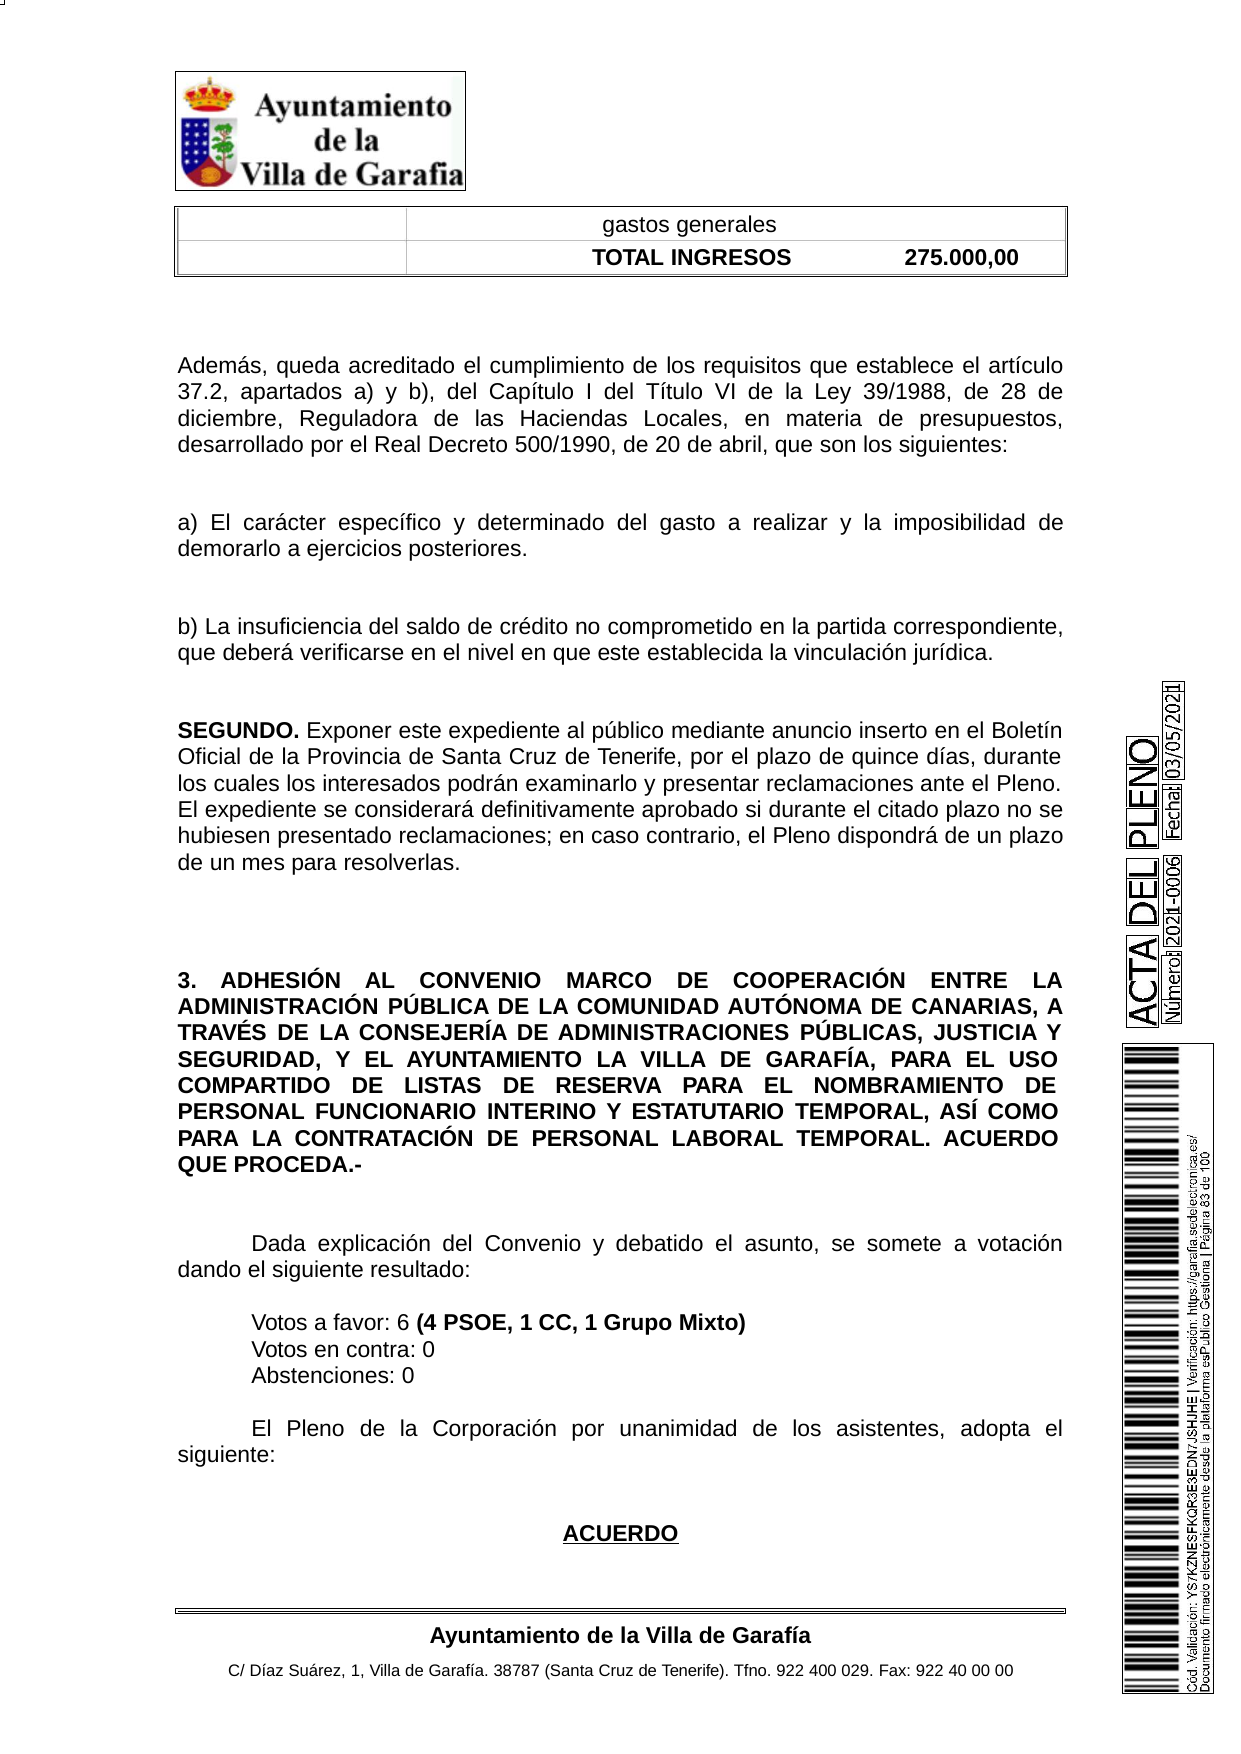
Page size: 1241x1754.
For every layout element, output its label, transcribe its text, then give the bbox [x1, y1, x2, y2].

text ADMINISTRACIÓN PÚBLICA DE LA COMUNIDAD AUTÓNOMA DE CANARIAS, A [177, 994, 1088, 1019]
text que deberá verificarse en el nivel en que este establecida la vinculación jurídica. [177, 640, 1087, 666]
text ACUERDO [562, 1521, 703, 1547]
text Ayuntamiento de la Villa de Garafía [429, 1623, 836, 1648]
picture [1162, 1000, 1181, 1023]
text hubiesen presentado reclamaciones; en caso contrario, el Pleno dispondrá de un plazo [177, 823, 1087, 849]
picture [1127, 859, 1158, 878]
text 275.000,00 [904, 244, 1044, 270]
picture [1127, 809, 1158, 848]
text Votos en contra: 0 [251, 1337, 771, 1362]
text siguiente: [177, 1442, 1087, 1468]
picture [1163, 682, 1184, 691]
text 3 [177, 379, 215, 405]
picture [1127, 936, 1158, 1027]
text demorarlo a ejercicios posteriores. [177, 536, 1087, 562]
text TOTAL INGRESOS [592, 244, 818, 270]
text . ADHESIÓN AL CONVENIO MARCO DE COOPERACIÓN ENTRE LA [190, 968, 1087, 993]
text El expediente se considerará definitivamente aprobado si durante el citado plazo no se [177, 797, 1087, 823]
text desarrollado por el Real Decreto 500/1990, de 20 de abril, que son los siguientes: [177, 432, 1087, 458]
text PERSONAL FUNCIONARIO INTERINO Y ESTATUTARIO TEMPORAL, ASÍ COMO [177, 1099, 1088, 1125]
text COMPARTIDO DE LISTAS DE RESERVA PARA EL NOMBRAMIENTO DE [177, 1073, 1088, 1099]
text QUE PROCEDA.- [177, 1152, 1088, 1178]
text 3 [177, 968, 190, 993]
picture [1162, 956, 1181, 999]
text SEGUNDO. Exponer este expediente al público mediante anuncio inserto en el Boletín [177, 718, 1087, 743]
text PARA LA CONTRATACIÓN DE PERSONAL LABORAL TEMPORAL. ACUERDO [177, 1126, 1088, 1151]
text de un mes para resolverlas. [177, 850, 1087, 875]
text SEGURIDAD, Y EL AYUNTAMIENTO LA VILLA DE GARAFÍA, PARA EL USO [177, 1047, 1088, 1072]
picture [175, 207, 1067, 276]
text 7.2, apartados a) y b), del Capítulo I del Título VI de la Ley 39/1988, de 28 de [215, 379, 1087, 405]
text El Pleno de la Corporación por unanimidad de los asistentes, adopta el [251, 1416, 1087, 1441]
text Votos a favor: 6 (4 PSOE, 1 CC, 1 Grupo Mixto) [251, 1310, 771, 1336]
text diciembre, Reguladora de las Haciendas Locales, en materia de presupuestos, [177, 406, 1087, 431]
text TRAVÉS DE LA CONSEJERÍA DE ADMINISTRACIONES PÚBLICAS, JUSTICIA Y [177, 1020, 1088, 1046]
picture [1164, 914, 1181, 946]
picture [1163, 785, 1181, 789]
text Dada explicación del Convenio y debatido el asunto, se somete a votación [251, 1231, 1087, 1257]
picture [1163, 692, 1184, 779]
picture [1163, 790, 1181, 839]
picture [1126, 765, 1159, 808]
picture [1127, 737, 1158, 764]
text C/ Díaz Suárez, 1, Villa de Garafía. 38787 (Santa Cruz de Tenerife). Tfno. 922 400 029. Fax: 922 40 00 00 [228, 1662, 1037, 1680]
picture [1164, 856, 1181, 913]
text b) La insuficiencia del saldo de crédito no comprometido en la partida correspondiente, [177, 614, 1087, 639]
text Además, queda acreditado el cumplimiento de los requisitos que establece el artículo [177, 353, 1087, 379]
text dando el siguiente resultado: [177, 1257, 1087, 1283]
text los cuales los interesados podrán examinarlo y presentar reclamaciones ante el Pleno. [177, 771, 1087, 796]
picture [1123, 1044, 1213, 1693]
text gastos generales [602, 212, 802, 238]
picture [176, 1609, 1065, 1613]
text a) El carácter específico y determinado del gasto a realizar y la imposibilidad de [177, 510, 1087, 535]
picture [1127, 879, 1158, 925]
text Oficial de la Provincia de Santa Cruz de Tenerife, por el plazo de quince días, durante [177, 744, 1087, 770]
picture [176, 72, 465, 190]
text Abstenciones: 0 [251, 1363, 771, 1388]
